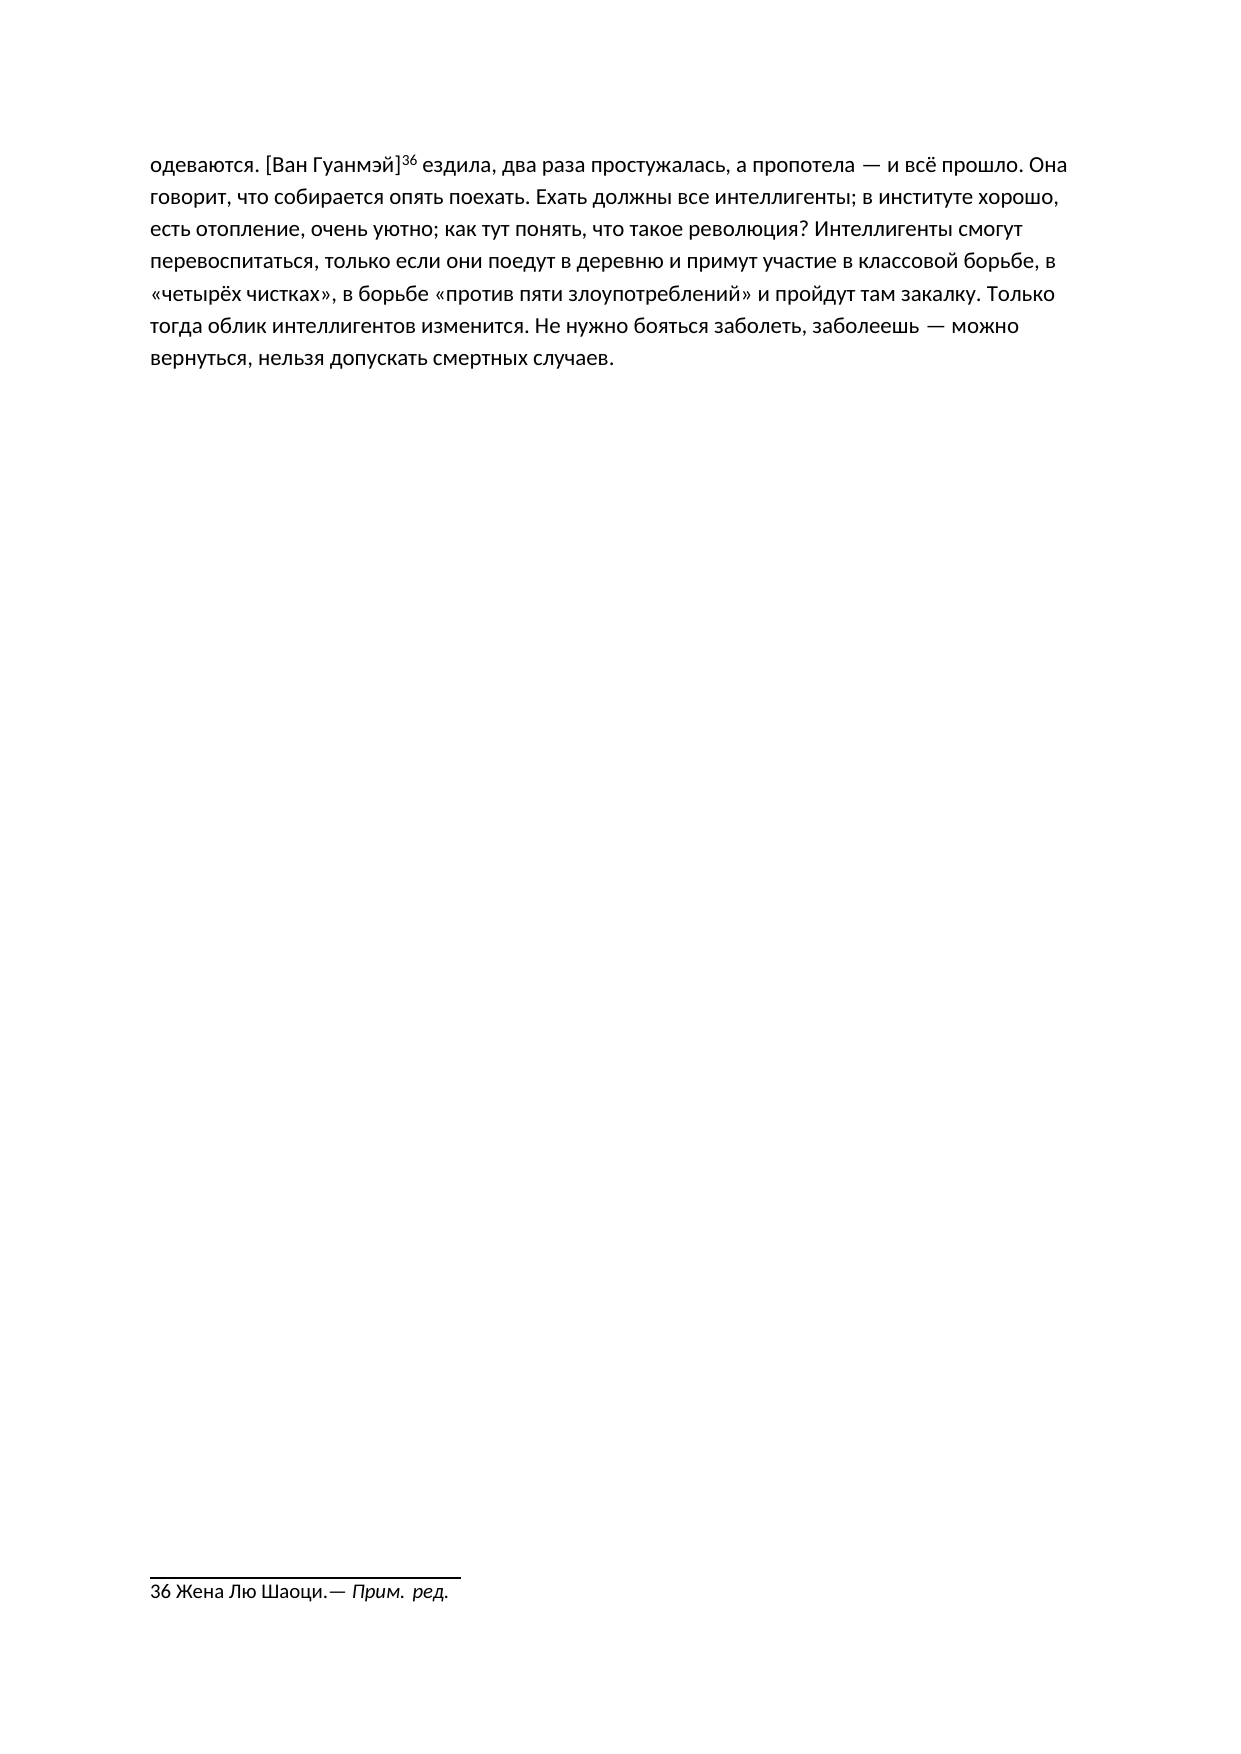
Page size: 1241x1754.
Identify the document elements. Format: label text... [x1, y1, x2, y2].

text одеваются. [Ван Гуанмэй] ездила, два раза простужалась, а пропотела — и всё прошло. Она говорит, что собирается опять поехать. Ехать должны все интеллигенты; в институте хорошо, есть отопление, очень уютно; как тут понять, что такое революция? Интеллигенты смогут перевоспитаться, только если они поедут в деревню и примут участие в классовой борьбе, в «четырёх чистках», в борьбе «против пяти злоупотреблений» и пройдут там закалку. Только тогда облик интеллигентов изменится. Не нужно бояться заболеть, заболеешь — можно вернуться, нельзя допускать смертных случаев. [150, 150, 1091, 371]
text Жена Лю Шаоци.— Прим. ред. [150, 1578, 1091, 1603]
